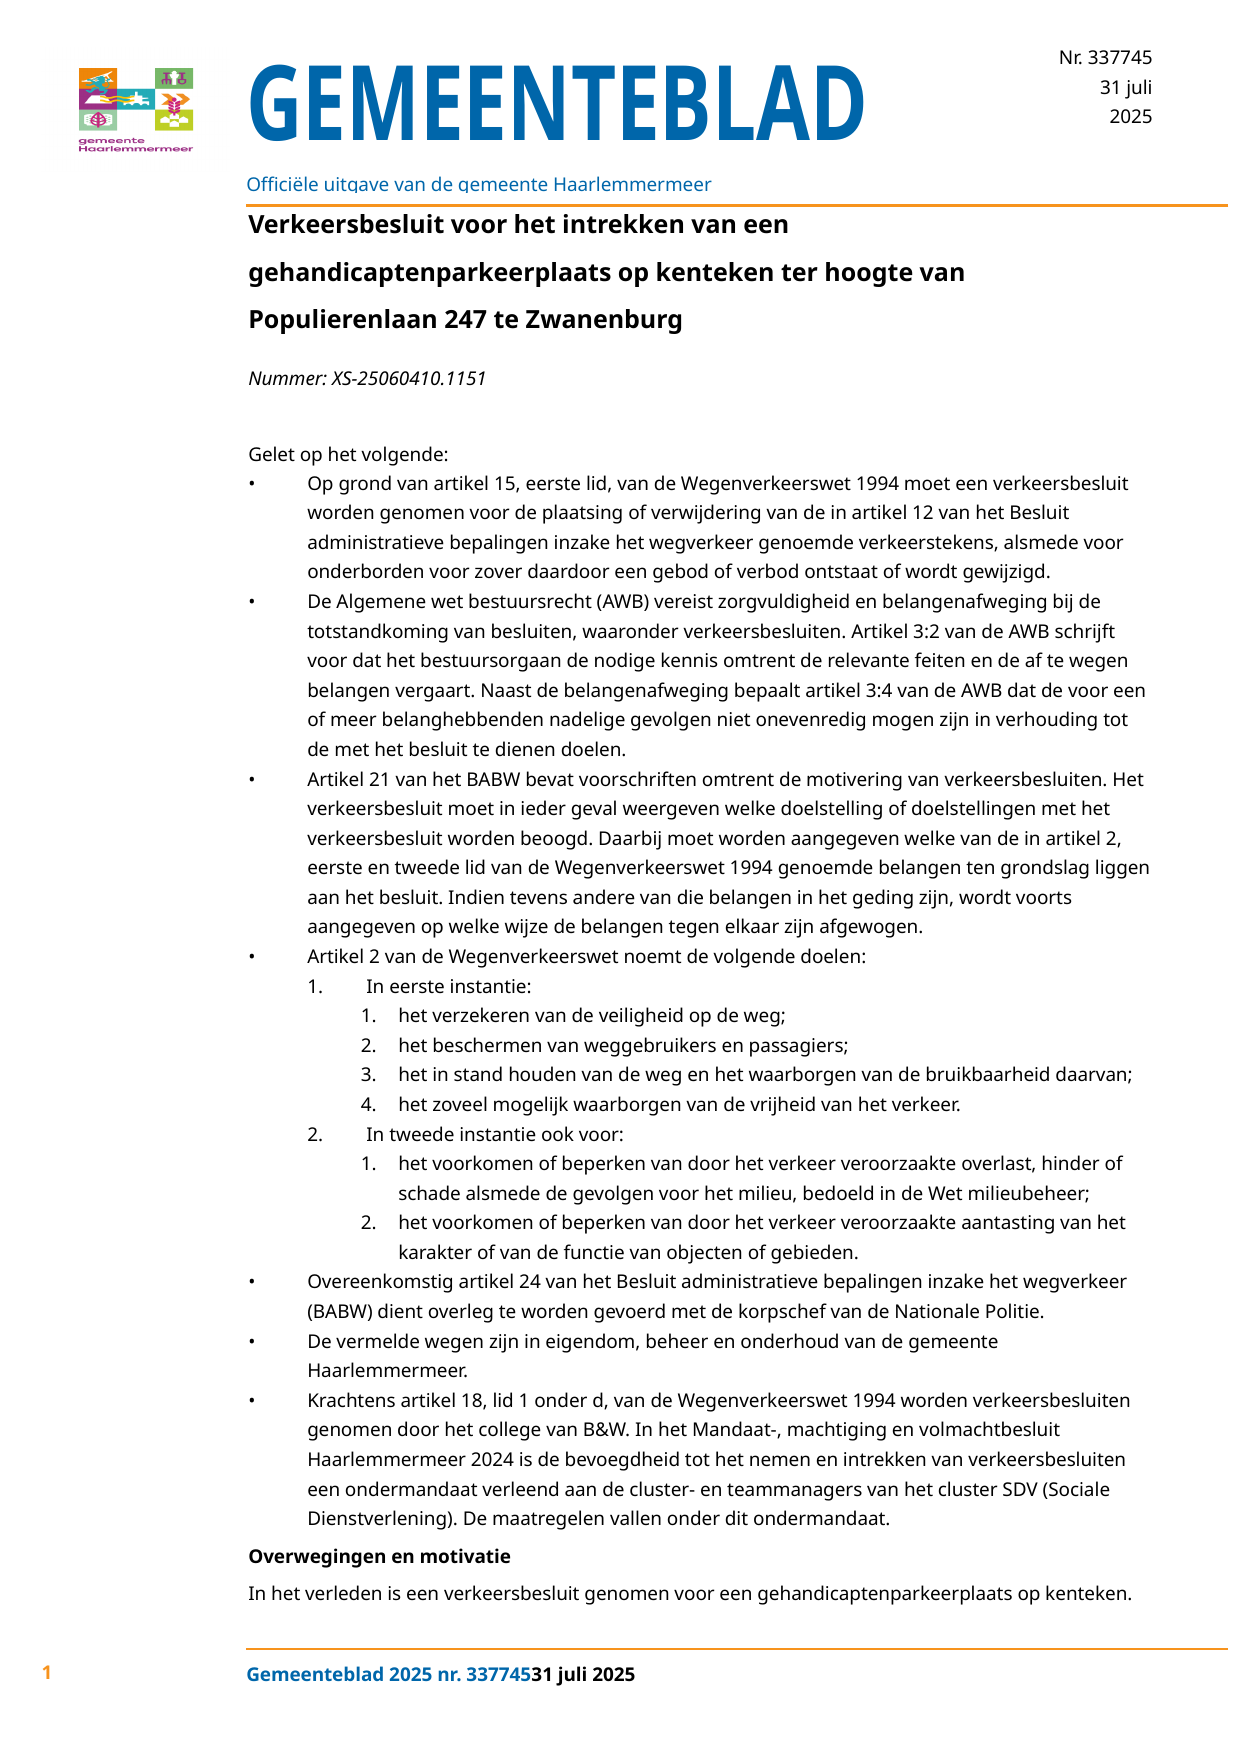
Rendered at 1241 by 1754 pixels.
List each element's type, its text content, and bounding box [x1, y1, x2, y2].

list In eerste instantie: [307, 973, 1152, 998]
list Op grond van artikel 15, eerste lid, van de Wegenverkeerswet 1994 moet een verkeersbesluit worden genomen voor de plaatsing of verwijdering van de in artikel 12 van het Besluit administratieve bepalingen inzake het wegverkeer genoemde verkeerstekens, alsmede voor onderborden voor zover daardoor een gebod of verbod ontstaat of wordt gewijzigd. [248, 470, 1152, 584]
list In tweede instantie ook voor: [307, 1121, 1152, 1146]
list De Algemene wet bestuursrecht (AWB) vereist zorgvuldigheid en belangenafweging bij de totstandkoming van besluiten, waaronder verkeersbesluiten. Artikel 3:2 van de AWB schrijft voor dat het bestuursorgaan de nodige kennis omtrent de relevante feiten en de af te wegen belangen vergaart. Naast de belangenafweging bepaalt artikel 3:4 van de AWB dat de voor een of meer belanghebbenden nadelige gevolgen niet onevenredig mogen zijn in verhouding tot de met het besluit te dienen doelen. [248, 588, 1152, 762]
text Overwegingen en motivatie [248, 1543, 1152, 1569]
list het in stand houden van de weg en het waarborgen van de bruikbaarheid daarvan; [361, 1062, 1152, 1087]
list Artikel 21 van het BABW bevat voorschriften omtrent de motivering van verkeersbesluiten. Het verkeersbesluit moet in ieder geval weergeven welke doelstelling of doelstellingen met het verkeersbesluit worden beoogd. Daarbij moet worden aangegeven welke van de in artikel 2, eerste en tweede lid van de Wegenverkeerswet 1994 genoemde belangen ten grondslag liggen aan het besluit. Indien tevens andere van die belangen in het geding zijn, wordt voorts aangegeven op welke wijze de belangen tegen elkaar zijn afgewogen. [248, 766, 1152, 939]
text Nummer: XS-25060410.1151 [248, 366, 1152, 391]
list Artikel 2 van de Wegenverkeerswet noemt de volgende doelen: [248, 943, 1152, 969]
picture [41, 47, 231, 172]
text In het verleden is een verkeersbesluit genomen voor een gehandicaptenparkeerplaats op kenteken. [248, 1580, 1152, 1606]
list het voorkomen of beperken van door het verkeer veroorzaakte overlast, hinder of schade alsmede de gevolgen voor het milieu, bedoeld in de Wet milieubeheer; [361, 1150, 1152, 1206]
list het verzekeren van de veiligheid op de weg; [361, 1002, 1152, 1028]
list De vermelde wegen zijn in eigendom, beheer en onderhoud van de gemeente Haarlemmermeer. [248, 1328, 1152, 1383]
text Verkeersbesluit voor het intrekken van een gehandicaptenparkeerplaats op kenteken ter hoogte van Populierenlaan 247 te Zwanenburg [248, 207, 1152, 336]
text Gelet op het volgende: [248, 442, 1152, 467]
list Krachtens artikel 18, lid 1 onder d, van de Wegenverkeerswet 1994 worden verkeersbesluiten genomen door het college van B&W. In het Mandaat-, machtiging en volmachtbesluit Haarlemmermeer 2024 is de bevoegdheid tot het nemen en intrekken van verkeersbesluiten een ondermandaat verleend aan de cluster- en teammanagers van het cluster SDV (Sociale Dienstverlening). De maatregelen vallen onder dit ondermandaat. [248, 1387, 1152, 1531]
list het zoveel mogelijk waarborgen van de vrijheid van het verkeer. [361, 1091, 1152, 1117]
list Overeenkomstig artikel 24 van het Besluit administratieve bepalingen inzake het wegverkeer (BABW) dient overleg te worden gevoerd met de korpschef van de Nationale Politie. [248, 1269, 1152, 1324]
list het beschermen van weggebruikers en passagiers; [361, 1032, 1152, 1058]
list het voorkomen of beperken van door het verkeer veroorzaakte aantasting van het karakter of van de functie van objecten of gebieden. [361, 1209, 1152, 1265]
